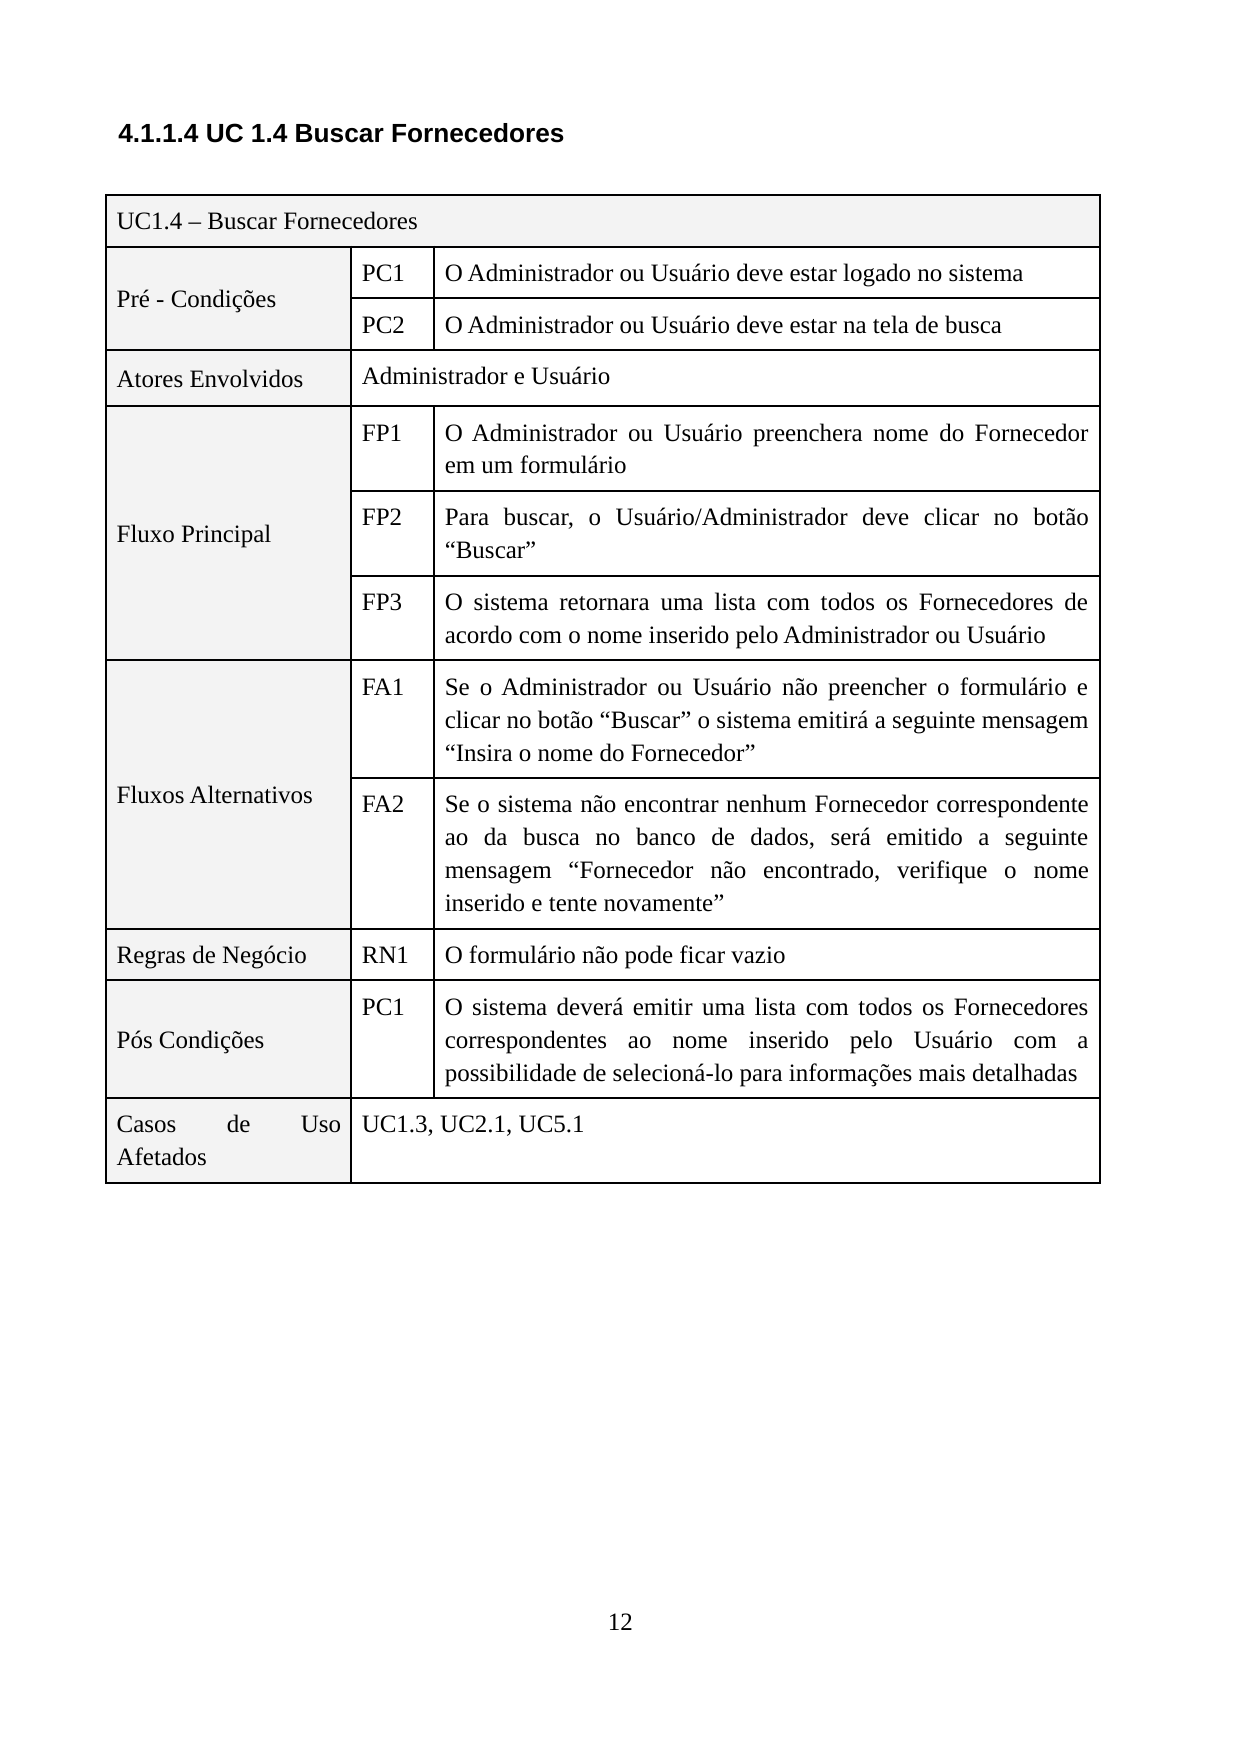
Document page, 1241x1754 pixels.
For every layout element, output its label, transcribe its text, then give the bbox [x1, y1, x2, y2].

table_cell FA1 [352, 661, 433, 777]
subtitle 4.1.1.4 UC 1.4 Buscar Fornecedores [118, 118, 1122, 148]
table_cell FP3 [352, 577, 433, 659]
table_cell FA2 [352, 779, 433, 928]
table_cell O Administrador ou Usuário deve estar logado no sistema [435, 248, 1099, 297]
table_header UC1.4 – Buscar Fornecedores [107, 196, 1099, 246]
table_cell PC2 [352, 299, 433, 349]
table_cell UC1.3, UC2.1, UC5.1 [352, 1099, 1099, 1182]
table_cell FP2 [352, 492, 433, 574]
table_cell Para buscar, o Usuário/Administrador deve clicar no botão “Buscar” [435, 492, 1099, 574]
table_cell O Administrador ou Usuário deve estar na tela de busca [435, 299, 1099, 349]
table_cell PC1 [352, 981, 433, 1097]
table_cell Fluxo Principal [107, 407, 350, 659]
table_cell RN1 [352, 930, 433, 979]
table_cell Administrador e Usuário [352, 351, 1099, 405]
table_cell Regras de Negócio [107, 930, 350, 979]
table_cell Se o Administrador ou Usuário não preencher o formulário e clicar no botão “Buscar” o sistema emitirá a seguinte mensagem “Insira o nome do Fornecedor” [435, 661, 1099, 777]
table_cell PC1 [352, 248, 433, 297]
table_cell Casos de Uso Afetados [107, 1099, 350, 1182]
table_cell O Administrador ou Usuário preenchera nome do Fornecedor em um formulário [435, 407, 1099, 490]
table_cell Fluxos Alternativos [107, 661, 350, 928]
table_cell O sistema deverá emitir uma lista com todos os Fornecedores correspondentes ao nome inserido pelo Usuário com a possibilidade de selecioná-lo para informações mais detalhadas [435, 981, 1099, 1097]
table_cell Atores Envolvidos [107, 351, 350, 405]
table_cell Pré - Condições [107, 248, 350, 349]
table_cell Pós Condições [107, 981, 350, 1097]
table_cell O formulário não pode ficar vazio [435, 930, 1099, 979]
table_cell Se o sistema não encontrar nenhum Fornecedor correspondente ao da busca no banco de dados, será emitido a seguinte mensagem “Fornecedor não encontrado, verifique o nome inserido e tente novamente” [435, 779, 1099, 928]
table_cell FP1 [352, 407, 433, 490]
table_cell O sistema retornara uma lista com todos os Fornecedores de acordo com o nome inserido pelo Administrador ou Usuário [435, 577, 1099, 659]
